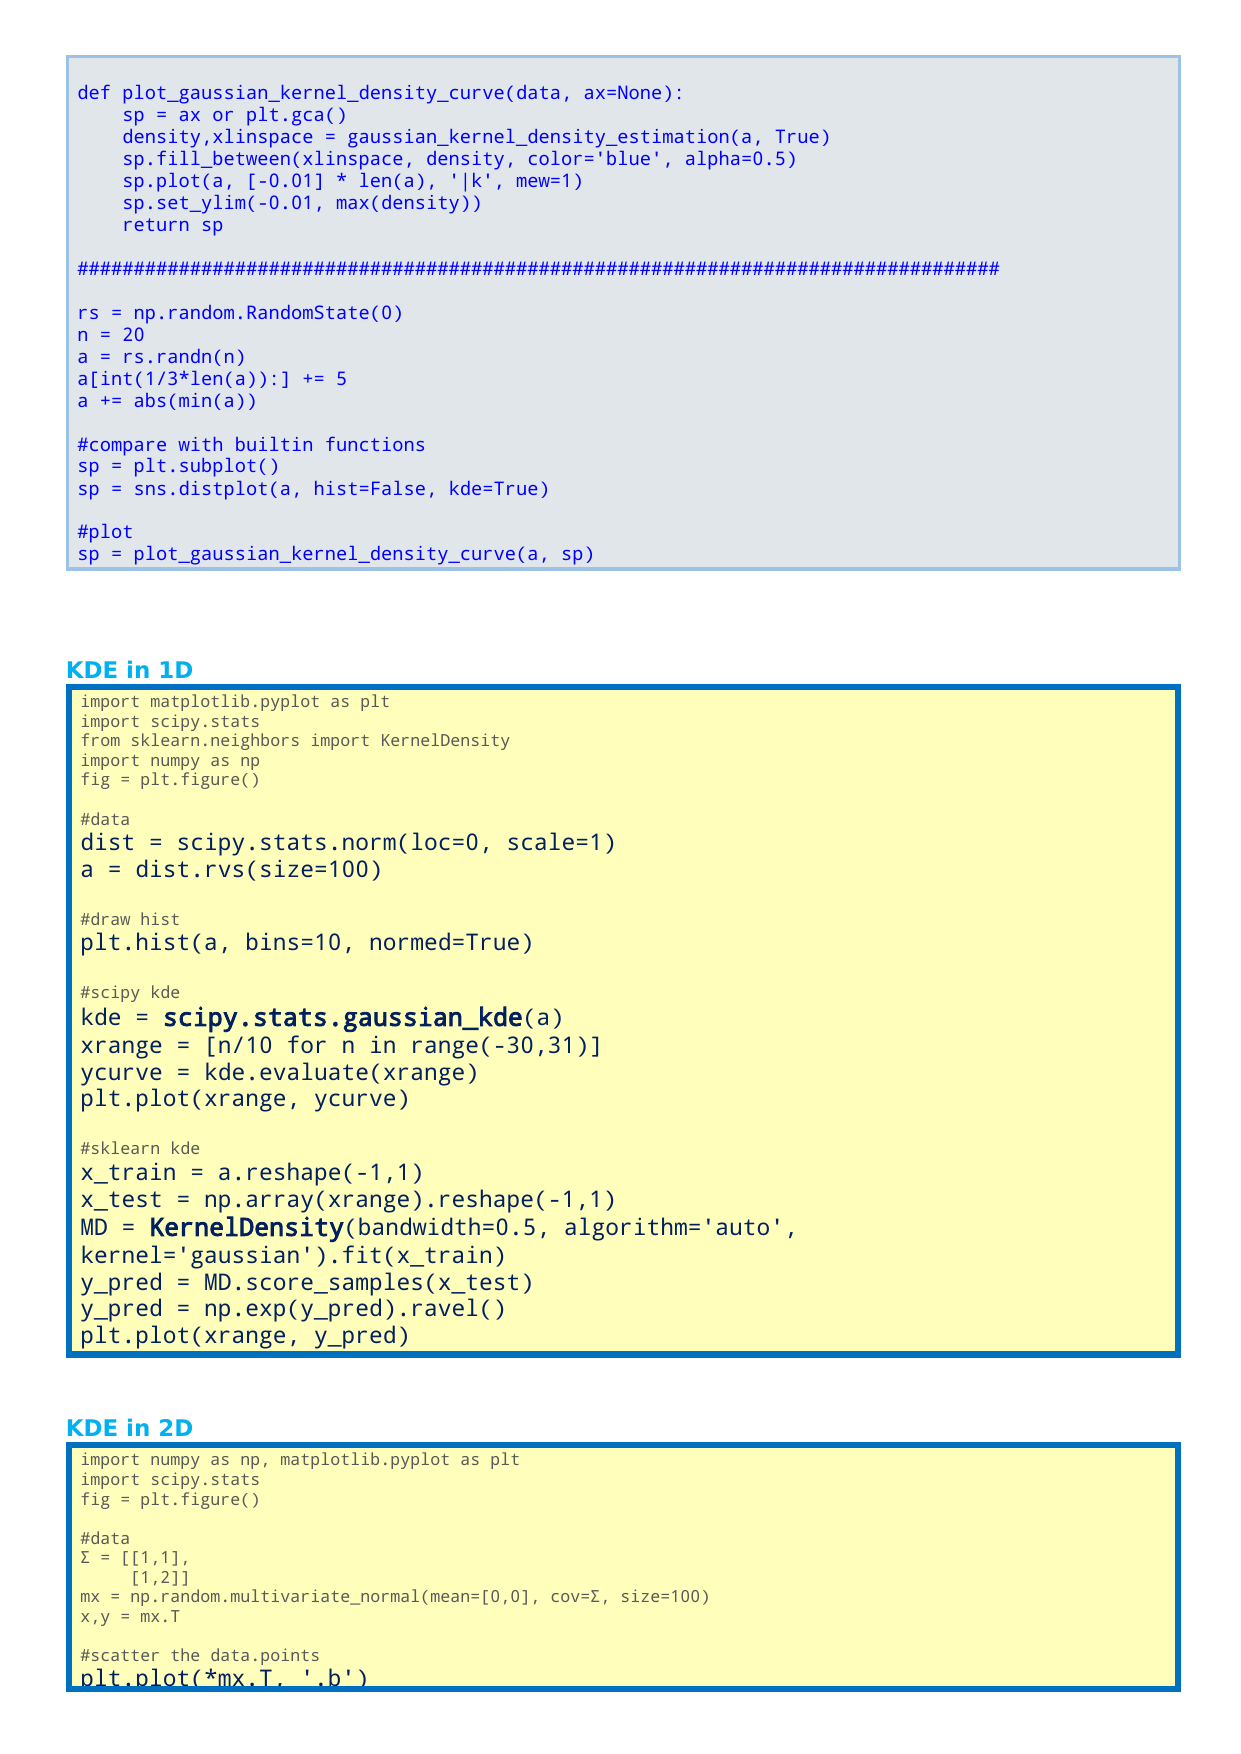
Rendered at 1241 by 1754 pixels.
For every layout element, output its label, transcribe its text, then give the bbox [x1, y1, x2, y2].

text import numpy as np, matplotlib.pyplot as plt [72, 1448, 1175, 1461]
text xrange = [n/10 for n in range(-30,31)] [72, 1023, 1175, 1050]
text #sklearn kde [72, 1131, 1175, 1151]
text import numpy as np [72, 742, 1175, 762]
text rs = np.random.RandomState(0) [69, 296, 1178, 318]
text sp = plot_gaussian_kernel_density_curve(a, sp) [69, 538, 1178, 567]
text dist = scipy.stats.norm(loc=0, scale=1) [72, 821, 1175, 847]
text import scipy.stats [72, 1461, 1175, 1481]
text x,y = mx.T [72, 1598, 1175, 1618]
text def plot_gaussian_kernel_density_curve(data, ax=None): [69, 77, 1178, 99]
text sp.set_ylim(-0.01, max(density)) [69, 187, 1178, 208]
text y_pred = MD.score_samples(x_test) [72, 1260, 1175, 1287]
text #data [72, 1520, 1175, 1540]
text [1,2]] [72, 1559, 1175, 1579]
text plt.hist(a, bins=10, normed=True) [72, 921, 1175, 948]
text sp = plt.subplot() [69, 450, 1178, 472]
text MD = KernelDensity(bandwidth=0.5, algorithm='auto', kernel='gaussian').fit(x_train) [72, 1204, 1175, 1260]
text #plot [69, 516, 1178, 538]
text plt.plot(xrange, y_pred) [72, 1314, 1175, 1351]
text ycurve = kde.evaluate(xrange) [72, 1050, 1175, 1077]
text ################################################################################## [69, 252, 1178, 274]
text sp.plot(a, [-0.01] * len(a), '|k', mew=1) [69, 164, 1178, 187]
text x_train = a.reshape(-1,1) [72, 1151, 1175, 1177]
text density,xlinspace = gaussian_kernel_density_estimation(a, True) [69, 121, 1178, 143]
text Σ = [[1,1], [72, 1540, 1175, 1559]
text import scipy.stats [72, 703, 1175, 723]
text fig = plt.figure() [72, 1481, 1175, 1501]
text n = 20 [69, 318, 1178, 340]
text kde = scipy.stats.gaussian_kde(a) [72, 994, 1175, 1023]
text import matplotlib.pyplot as plt [72, 690, 1175, 703]
text mx = np.random.multivariate_normal(mean=[0,0], cov=Σ, size=100) [72, 1579, 1175, 1598]
text plt.plot(xrange, ycurve) [72, 1077, 1175, 1104]
text #scipy kde [72, 974, 1175, 994]
text #compare with builtin functions [69, 428, 1178, 450]
text sp = sns.distplot(a, hist=False, kde=True) [69, 472, 1178, 494]
text #draw hist [72, 901, 1175, 921]
text fig = plt.figure() [72, 762, 1175, 781]
text a[int(1/3*len(a)):] += 5 [69, 362, 1178, 384]
text y_pred = np.exp(y_pred).ravel() [72, 1287, 1175, 1314]
text a = rs.randn(n) [69, 340, 1178, 362]
text sp = ax or plt.gca() [69, 99, 1178, 121]
text #data [72, 801, 1175, 821]
text a = dist.rvs(size=100) [72, 847, 1175, 874]
text a += abs(min(a)) [69, 384, 1178, 406]
text return sp [69, 208, 1178, 231]
text sp.fill_between(xlinspace, density, color='blue', alpha=0.5) [69, 143, 1178, 164]
text x_test = np.array(xrange).reshape(-1,1) [72, 1177, 1175, 1204]
text plt.plot(*mx.T, '.b') [72, 1657, 1175, 1686]
title KDE in 1D [66, 657, 1181, 683]
text from sklearn.neighbors import KernelDensity [72, 723, 1175, 742]
title KDE in 2D [66, 1415, 1181, 1442]
text #scatter the data.points [72, 1638, 1175, 1657]
